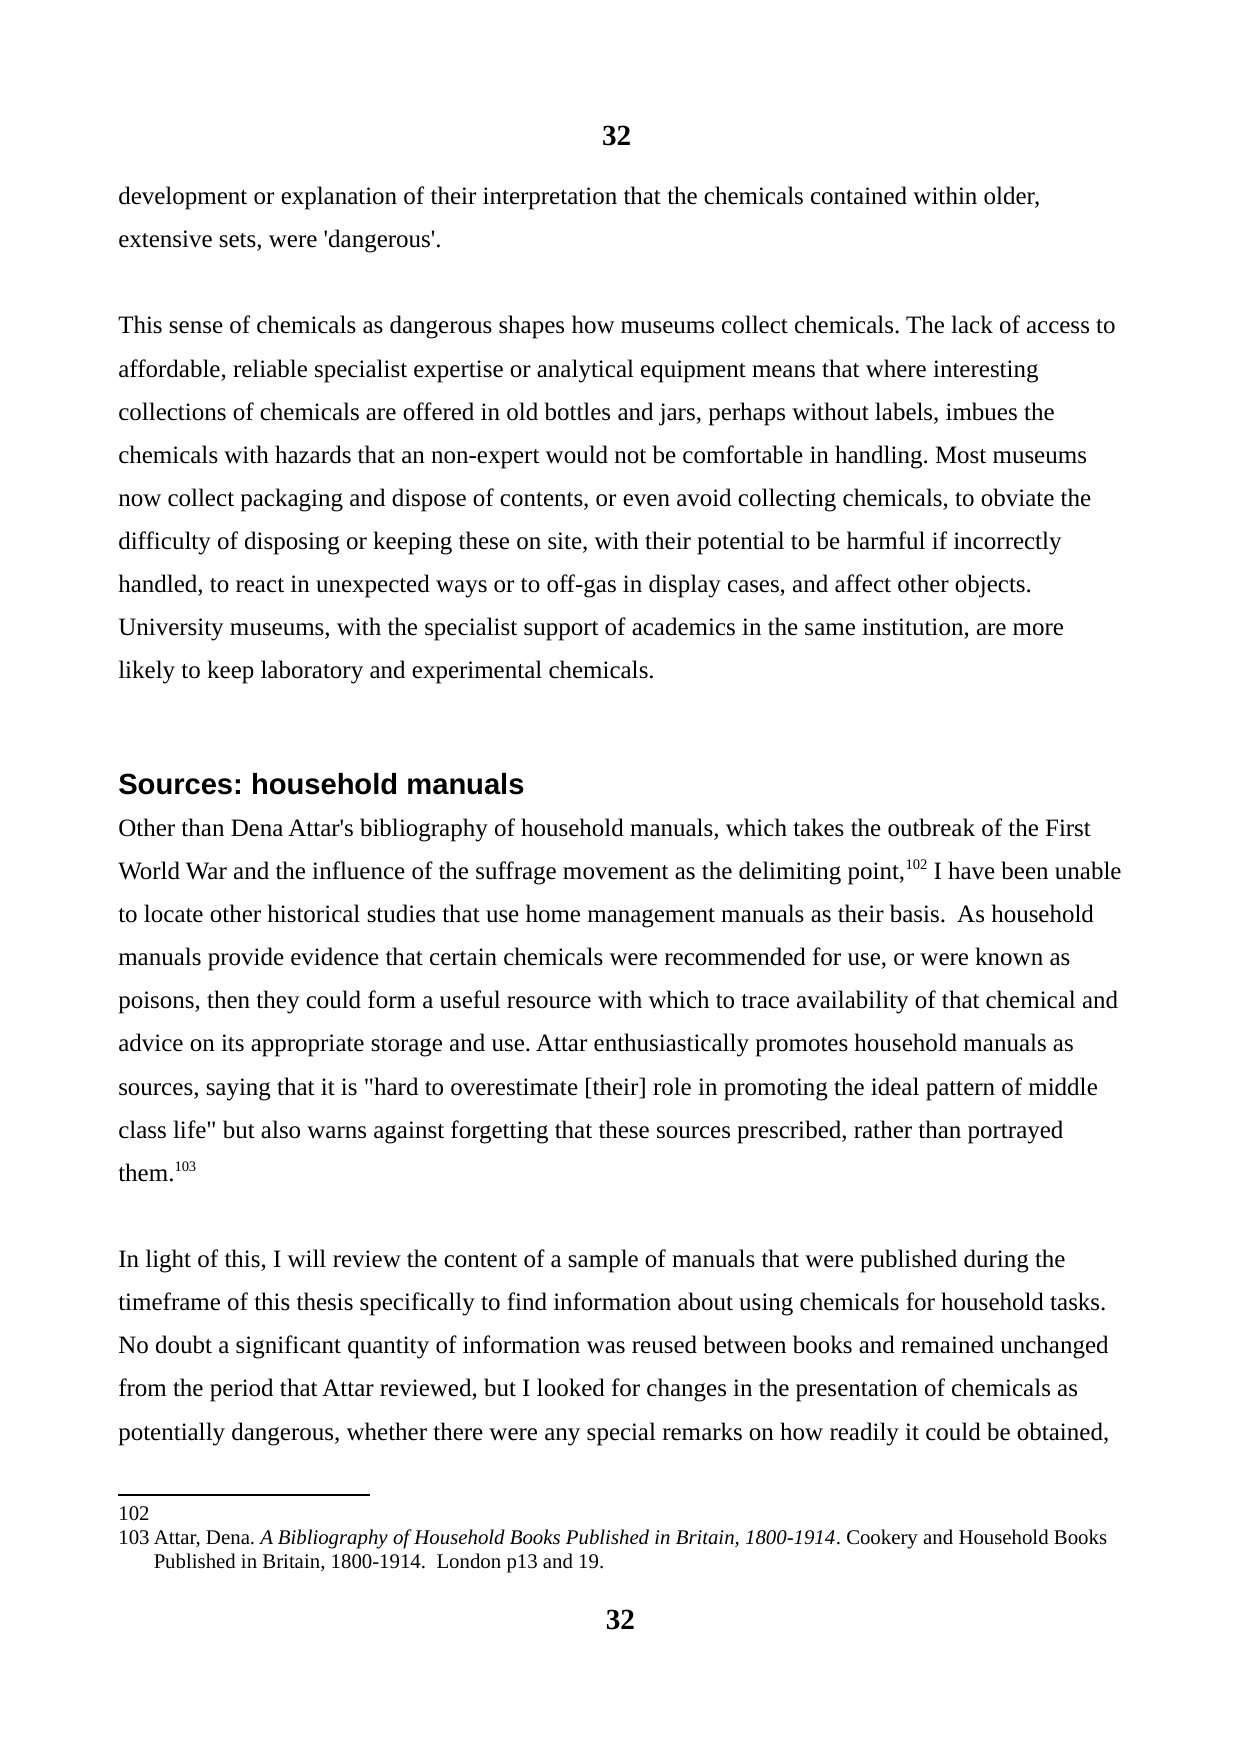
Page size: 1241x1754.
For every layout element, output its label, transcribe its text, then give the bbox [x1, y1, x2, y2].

subtitle Sources: household manuals [118, 767, 1122, 800]
text Attar, Dena. A Bibliography of Household Books Published in Britain, 1800-1914. Cookery and Household Books Published in Britain, 1800-1914. London p13 and 19. [118, 1525, 1122, 1573]
text This sense of chemicals as dangerous shapes how museums collect chemicals. The lack of access to affordable, reliable specialist expertise or analytical equipment means that where interesting collections of chemicals are offered in old bottles and jars, perhaps without labels, imbues the chemicals with hazards that an non-expert would not be comfortable in handling. Most museums now collect packaging and dispose of contents, or even avoid collecting chemicals, to obviate the difficulty of disposing or keeping these on site, with their potential to be harmful if incorrectly handled, to react in unexpected ways or to off-gas in display cases, and affect other objects. University museums, with the specialist support of academics in the same institution, are more likely to keep laboratory and experimental chemicals. [118, 311, 1122, 684]
text Other than Dena Attar's bibliography of household manuals, which takes the outbreak of the First World War and the influence of the suffrage movement as the delimiting point, I have been unable to locate other historical studies that use home management manuals as their basis. As household manuals provide evidence that certain chemicals were recommended for use, or were known as poisons, then they could form a useful resource with which to trace availability of that chemical and advice on its appropriate storage and use. Attar enthusiastically promotes household manuals as sources, saying that it is "hard to overestimate [their] role in promoting the ideal pattern of middle class life" but also warns against forgetting that these sources prescribed, rather than portrayed them. [118, 813, 1122, 1187]
text In light of this, I will review the content of a sample of manuals that were published during the timeframe of this thesis specifically to find information about using chemicals for household tasks. No doubt a significant quantity of information was reused between books and remained unchanged from the period that Attar reviewed, but I looked for changes in the presentation of chemicals as potentially dangerous, whether there were any special remarks on how readily it could be obtained, [118, 1244, 1122, 1445]
text development or explanation of their interpretation that the chemicals contained within older, extensive sets, were 'dangerous'. [118, 181, 1122, 253]
